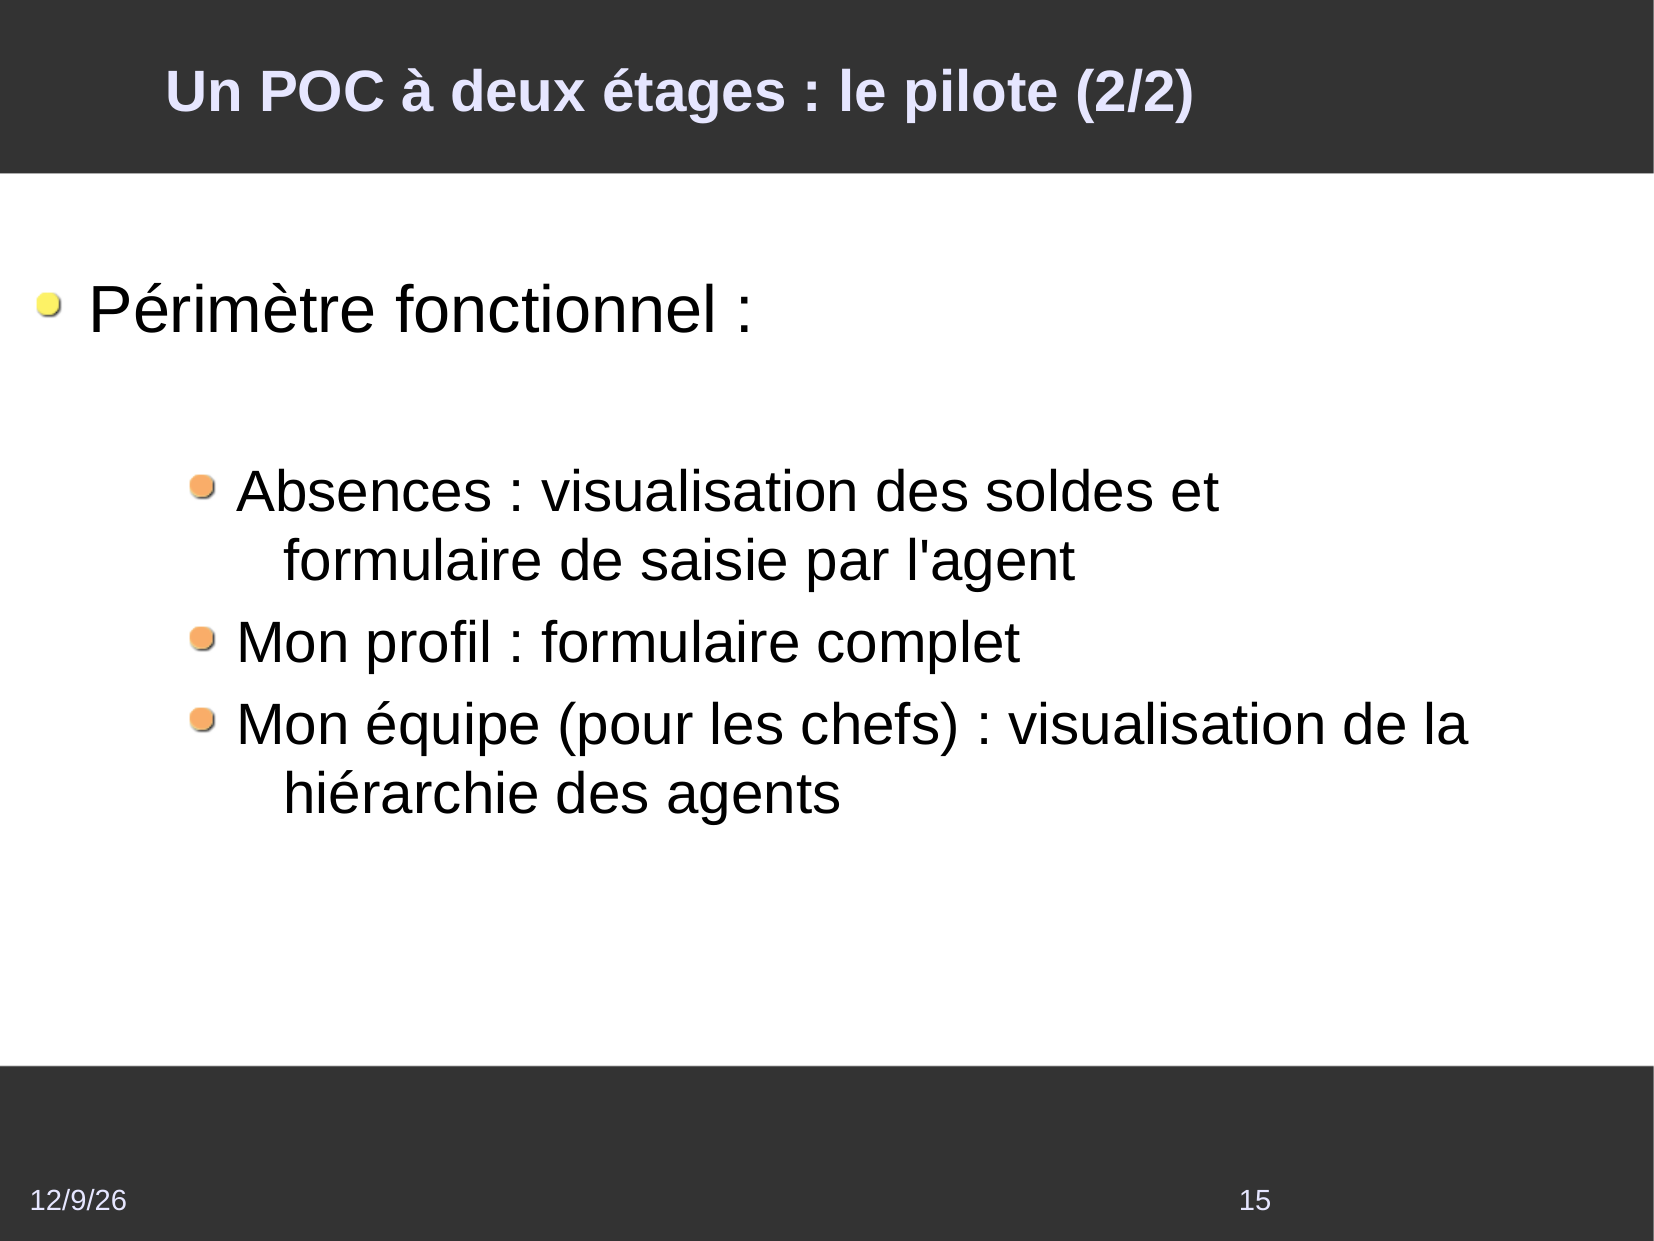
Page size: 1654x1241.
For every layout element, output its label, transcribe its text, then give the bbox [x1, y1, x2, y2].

text_box [29, 1181, 566, 1241]
text_box [1238, 1181, 1625, 1241]
list Périmètre fonctionnel : Absences : visualisation des soldes et formulaire de saisie par l'agent Mon profil : formulaire complet Mon équipe (pour les chefs) : visualisation de la hiérarchie des agents [0, 265, 1477, 832]
title Un POC à deux étages : le pilote (2/2) [165, 53, 1642, 124]
